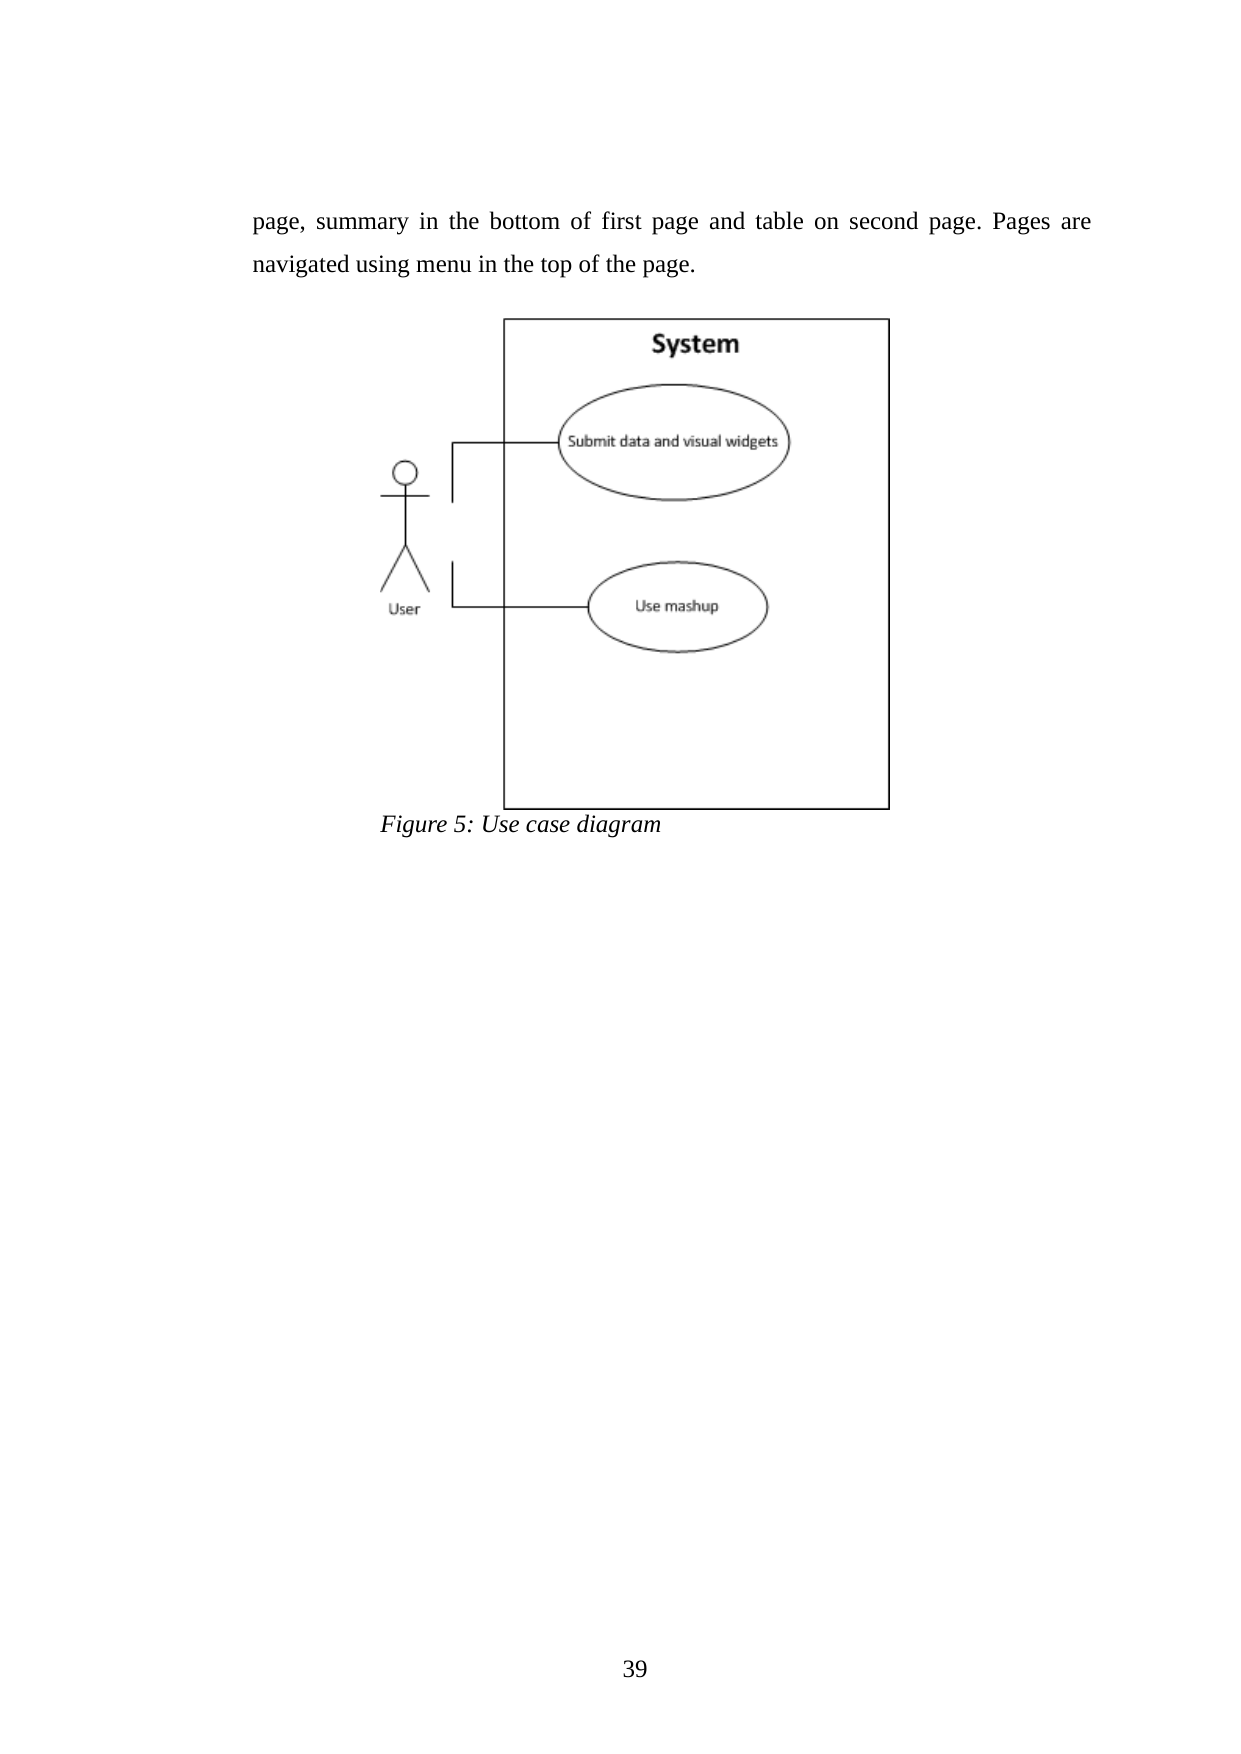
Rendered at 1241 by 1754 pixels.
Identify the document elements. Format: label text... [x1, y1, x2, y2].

picture [380, 317, 890, 810]
text Figure 5: Use case diagram [380, 810, 889, 838]
list page, summary in the bottom of first page and table on second page. Pages are navigated using menu in the top of the page. [215, 206, 1093, 278]
